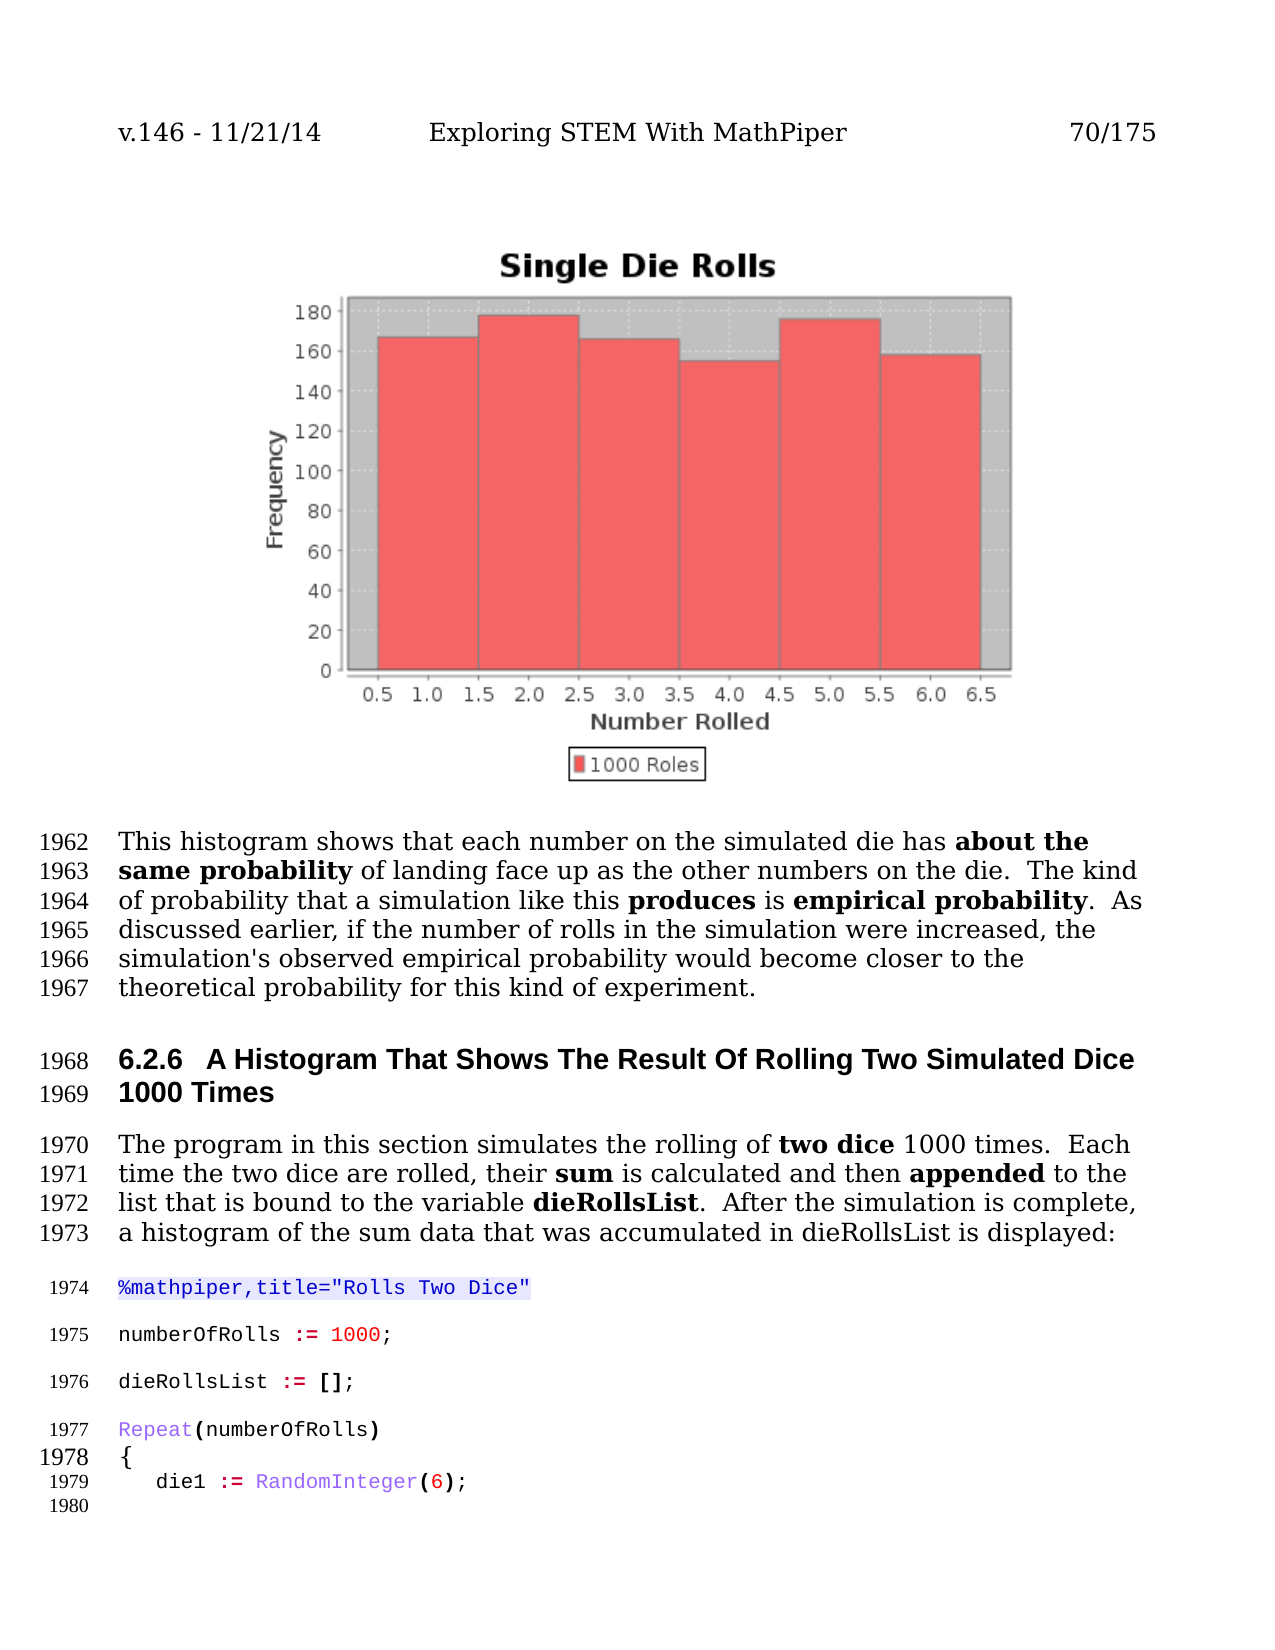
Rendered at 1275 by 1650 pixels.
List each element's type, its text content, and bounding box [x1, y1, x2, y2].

picture [245, 246, 1030, 783]
text The program in this section simulates the rolling of two dice 1000 times. Each time the two dice are rolled, their sum is calculated and then appended to the list that is bound to the variable dieRollsList. After the simulation is complete, a histogram of the sum data that was accumulated in dieRollsList is displayed: [118, 1130, 1157, 1247]
text { [118, 1442, 1157, 1471]
text %mathpiper,title="Rolls Two Dice" [118, 1277, 1157, 1300]
text This histogram shows that each number on the simulated die has about the same probability of landing face up as the other numbers on the die. The kind of probability that a simulation like this produces is empirical probability. As discussed earlier, if the number of rolls in the simulation were increased, the simulation's observed empirical probability would become closer to the theoretical probability for this kind of experiment. [118, 827, 1157, 1003]
text dieRollsList := []; [118, 1371, 1157, 1395]
subtitle A Histogram That Shows The Result Of Rolling Two Simulated Dice 1000 Times [118, 1042, 1157, 1109]
text die1 := RandomInteger(6); [118, 1471, 1157, 1495]
text numberOfRolls := 1000; [118, 1324, 1157, 1348]
text Repeat(numberOfRolls) [118, 1418, 1157, 1442]
